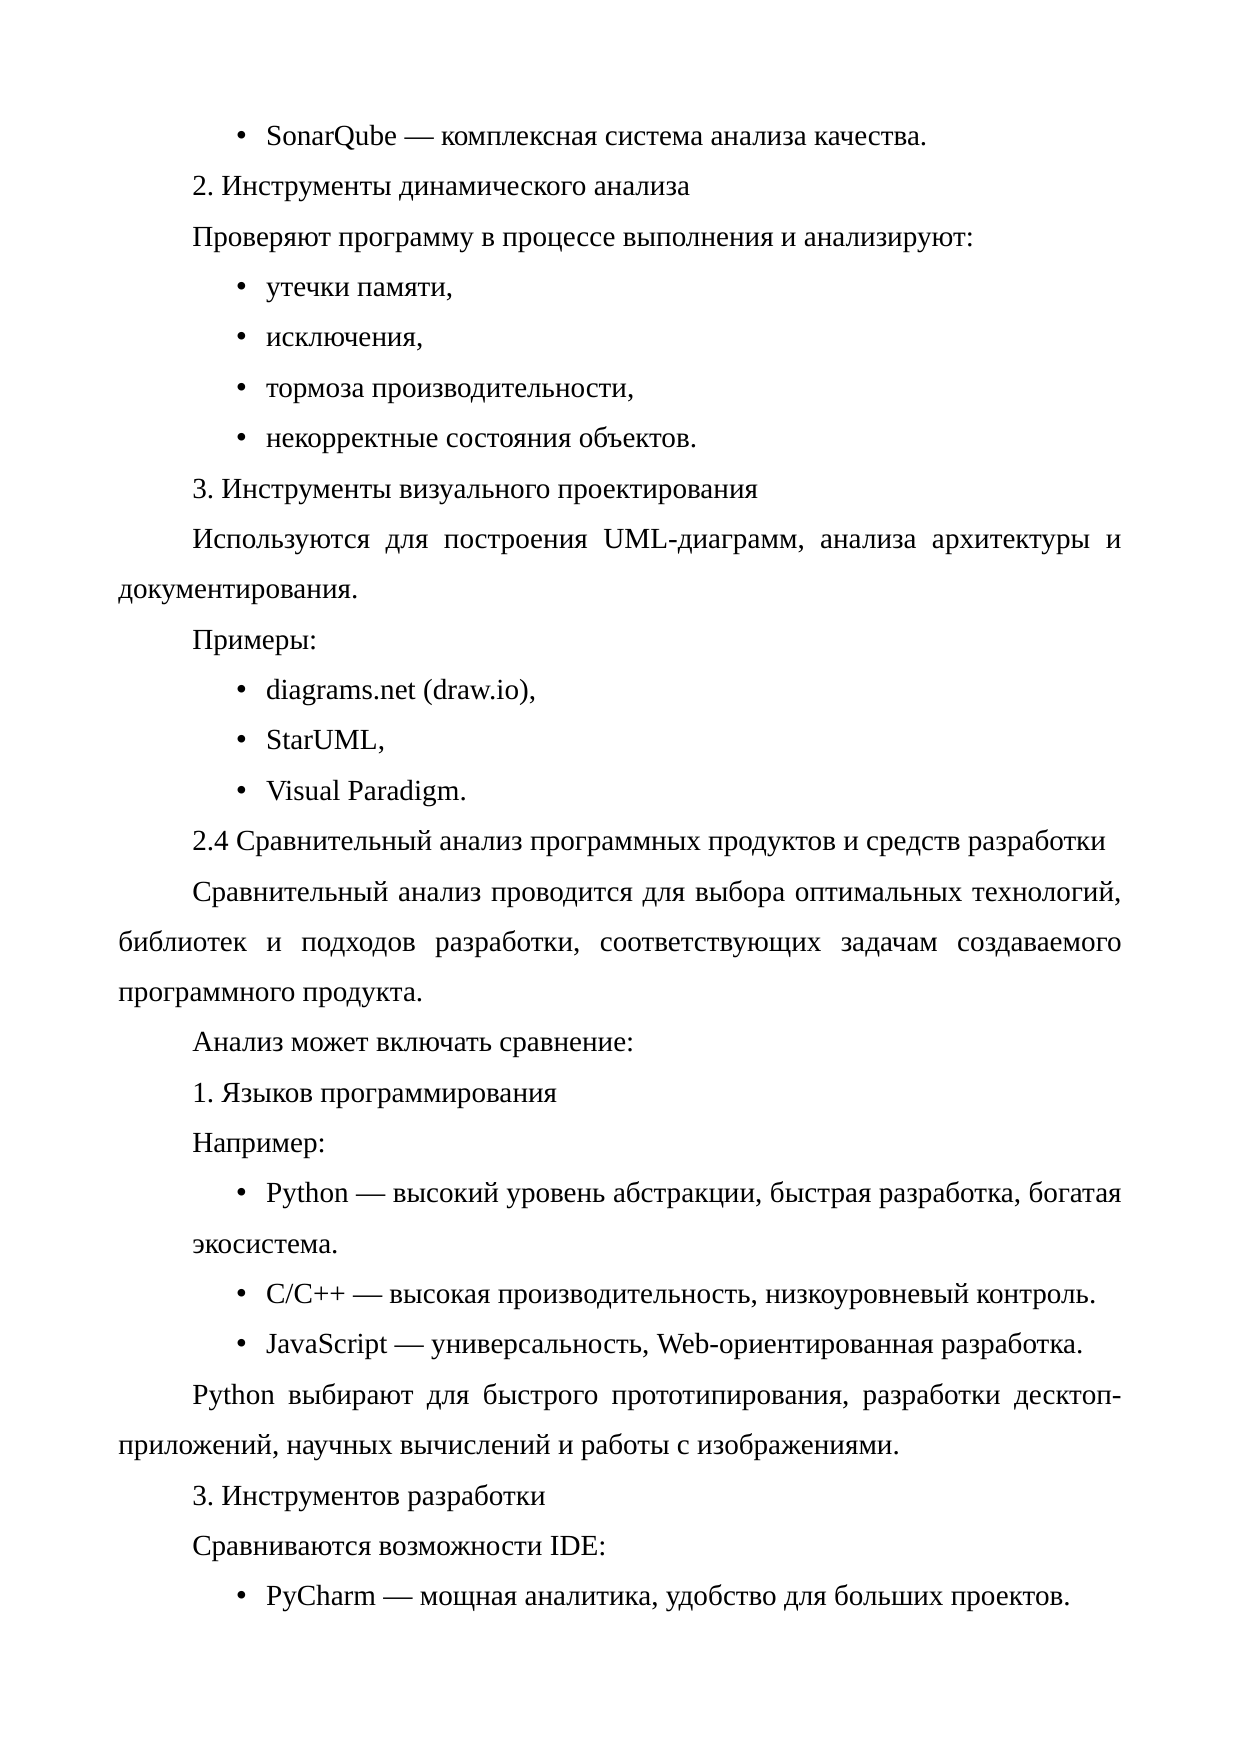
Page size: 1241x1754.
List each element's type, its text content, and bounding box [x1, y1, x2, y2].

text Используются для построения UML-диаграмм, анализа архитектуры и документирования. [118, 521, 1122, 605]
list Visual Paradigm. [162, 773, 1122, 807]
text Анализ может включать сравнение: [118, 1024, 1122, 1058]
list SonarQube — комплексная система анализа качества. [162, 118, 1122, 152]
list утечки памяти, [162, 269, 1122, 303]
text Python выбирают для быстрого прототипирования, разработки десктоп-приложений, научных вычислений и работы с изображениями. [118, 1377, 1122, 1461]
list Python — высокий уровень абстракции, быстрая разработка, богатая экосистема. [162, 1176, 1122, 1259]
subtitle 3. Инструментов разработки [118, 1478, 1122, 1511]
list C/C++ — высокая производительность, низкоуровневый контроль. [162, 1276, 1122, 1310]
list JavaScript — универсальность, Web-ориентированная разработка. [162, 1327, 1122, 1360]
list некорректные состояния объектов. [162, 420, 1122, 454]
list diagrams.net (draw.io), [162, 672, 1122, 706]
subtitle 2. Инструменты динамического анализа [118, 168, 1122, 202]
text Проверяют программу в процессе выполнения и анализируют: [118, 219, 1122, 252]
text Сравнительный анализ проводится для выбора оптимальных технологий, библиотек и подходов разработки, соответствующих задачам создаваемого программного продукта. [118, 874, 1122, 1008]
list PyCharm — мощная аналитика, удобство для больших проектов. [162, 1578, 1122, 1612]
list тормоза производительности, [162, 370, 1122, 404]
subtitle 1. Языков программирования [118, 1075, 1122, 1108]
text Например: [118, 1125, 1122, 1159]
list исключения, [162, 319, 1122, 353]
text Сравниваются возможности IDE: [118, 1528, 1122, 1562]
subtitle 2.4 Сравнительный анализ программных продуктов и средств разработки [118, 823, 1122, 857]
text Примеры: [118, 622, 1122, 655]
list StarUML, [162, 722, 1122, 756]
subtitle 3. Инструменты визуального проектирования [118, 471, 1122, 504]
